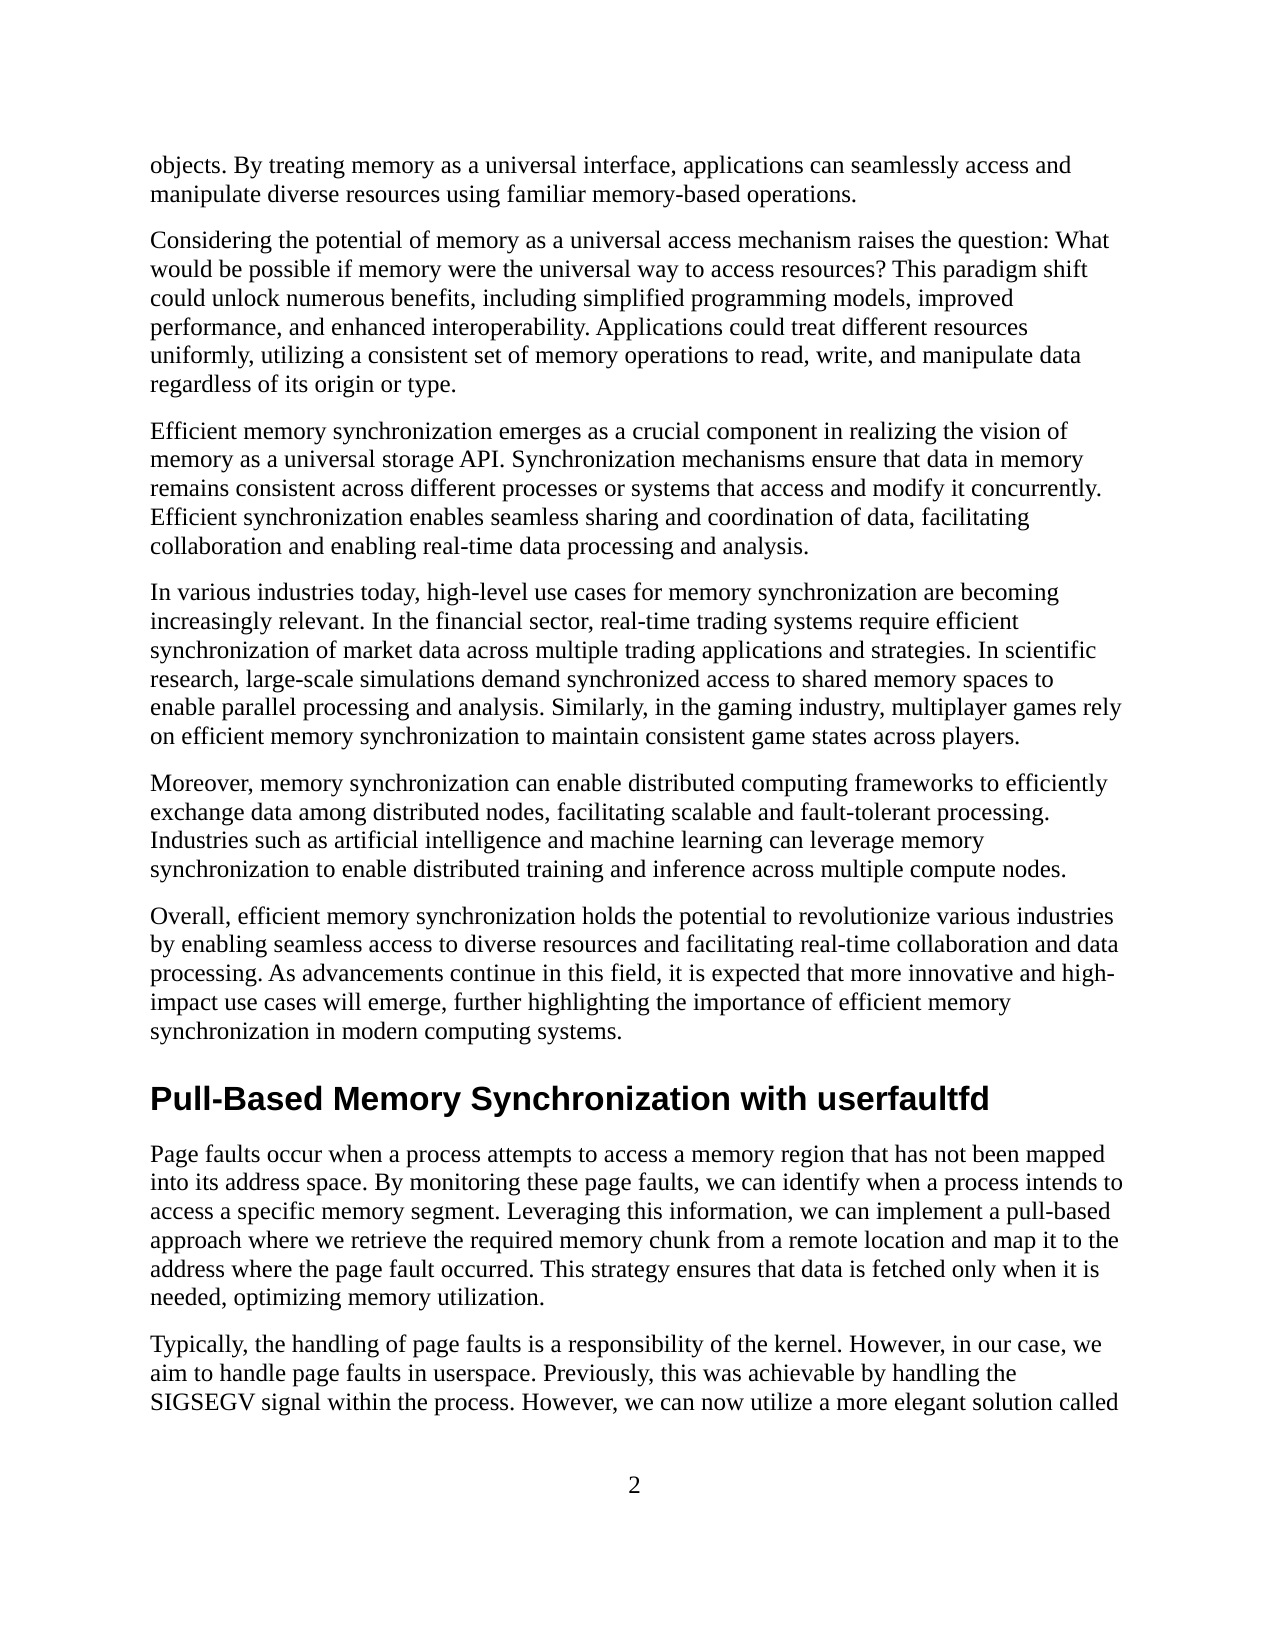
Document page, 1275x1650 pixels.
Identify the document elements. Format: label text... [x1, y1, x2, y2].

text Overall, efficient memory synchronization holds the potential to revolutionize various industries by enabling seamless access to diverse resources and facilitating real-time collaboration and data processing. As advancements continue in this field, it is expected that more innovative and high-impact use cases will emerge, further highlighting the importance of efficient memory synchronization in modern computing systems. [150, 901, 1125, 1044]
text Page faults occur when a process attempts to access a memory region that has not been mapped into its address space. By monitoring these page faults, we can identify when a process intends to access a specific memory segment. Leveraging this information, we can implement a pull-based approach where we retrieve the required memory chunk from a remote location and map it to the address where the page fault occurred. This strategy ensures that data is fetched only when it is needed, optimizing memory utilization. [150, 1139, 1125, 1311]
text In various industries today, high-level use cases for memory synchronization are becoming increasingly relevant. In the financial sector, real-time trading systems require efficient synchronization of market data across multiple trading applications and strategies. In scientific research, large-scale simulations demand synchronized access to shared memory spaces to enable parallel processing and analysis. Similarly, in the gaming industry, multiplayer games rely on efficient memory synchronization to maintain consistent game states across players. [150, 577, 1125, 750]
text objects. By treating memory as a universal interface, applications can seamlessly access and manipulate diverse resources using familiar memory-based operations. [150, 150, 1125, 207]
text Moreover, memory synchronization can enable distributed computing frameworks to efficiently exchange data among distributed nodes, facilitating scalable and fault-tolerant processing. Industries such as artificial intelligence and machine learning can leverage memory synchronization to enable distributed training and inference across multiple compute nodes. [150, 768, 1125, 883]
text Efficient memory synchronization emerges as a crucial component in realizing the vision of memory as a universal storage API. Synchronization mechanisms ensure that data in memory remains consistent across different processes or systems that access and modify it concurrently. Efficient synchronization enables seamless sharing and coordination of data, facilitating collaboration and enabling real-time data processing and analysis. [150, 416, 1125, 559]
text Considering the potential of memory as a universal access mechanism raises the question: What would be possible if memory were the universal way to access resources? This paradigm shift could unlock numerous benefits, including simplified programming models, improved performance, and enhanced interoperability. Applications could treat different resources uniformly, utilizing a consistent set of memory operations to read, write, and manipulate data regardless of its origin or type. [150, 225, 1125, 398]
text Typically, the handling of page faults is a responsibility of the kernel. However, in our case, we aim to handle page faults in userspace. Previously, this was achievable by handling the SIGSEGV signal within the process. However, we can now utilize a more elegant solution called [150, 1329, 1125, 1415]
subtitle Pull‑Based Memory Synchronization with userfaultfd [150, 1078, 1125, 1117]
